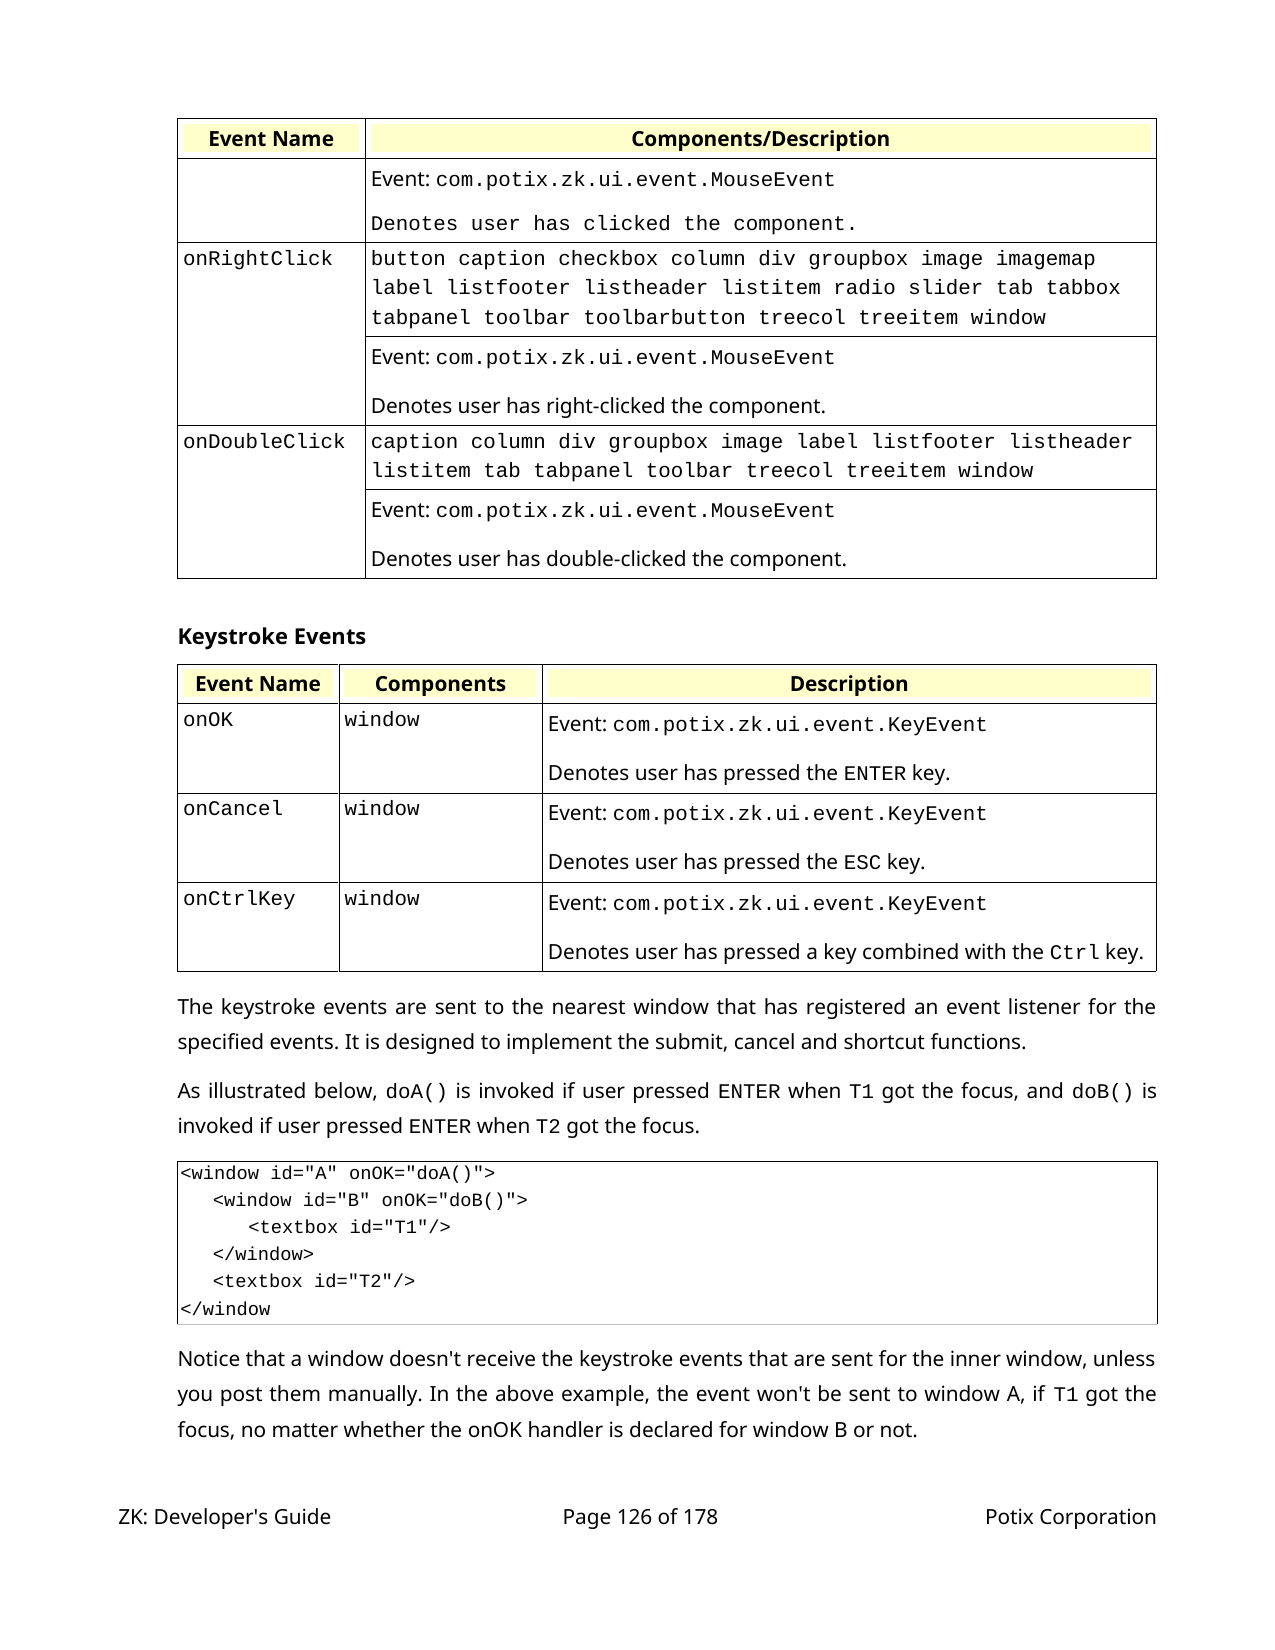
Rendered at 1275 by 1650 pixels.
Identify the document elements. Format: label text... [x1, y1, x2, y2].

text <textbox id="T2"/> [178, 1269, 1157, 1293]
text <window id="A" onOK="doA()"> [178, 1162, 1157, 1185]
table_cell Event: com.potix.zk.ui.event.MouseEvent Denotes user has right-clicked the component. [366, 337, 1156, 425]
table_cell Event: com.potix.zk.ui.event.KeyEvent Denotes user has pressed the ENTER key. [543, 704, 1156, 793]
table_cell window [340, 883, 542, 971]
table_header Components [340, 665, 542, 703]
table_cell onCtrlKey [178, 883, 338, 971]
table_cell Event: com.potix.zk.ui.event.KeyEvent Denotes user has pressed the ESC key. [543, 794, 1156, 882]
text <window id="B" onOK="doB()"> [178, 1188, 1157, 1212]
table_header Components/Description [366, 119, 1156, 158]
table_cell [178, 159, 365, 242]
table_header Event Name [178, 665, 338, 703]
table_header Event Name [178, 119, 365, 158]
table_cell window [340, 704, 542, 793]
table_cell onOK [178, 704, 338, 793]
table_cell window [340, 794, 542, 882]
table_cell Event: com.potix.zk.ui.event.MouseEvent Denotes user has double-clicked the component. [366, 490, 1156, 578]
table_cell Event: com.potix.zk.ui.event.KeyEvent Denotes user has pressed a key combined with the Ctrl key. [543, 883, 1156, 971]
table_cell onCancel [178, 794, 338, 882]
table_cell Event: com.potix.zk.ui.event.MouseEvent Denotes user has clicked the component. [366, 159, 1156, 242]
table_cell onRightClick [178, 243, 365, 425]
subtitle Keystroke Events [177, 621, 1157, 651]
text </window [178, 1296, 1157, 1324]
table_header Description [543, 665, 1156, 703]
text </window> [178, 1242, 1157, 1266]
table_header button caption checkbox column div groupbox image imagemap label listfooter listheader listitem radio slider tab tabbox tabpanel toolbar toolbarbutton treecol treeitem window [366, 243, 1156, 336]
table_cell onDoubleClick [178, 426, 365, 578]
text <textbox id="T1"/> [178, 1215, 1157, 1239]
text As illustrated below, doA() is invoked if user pressed ENTER when T1 got the focus, and doB() is invoked if user pressed ENTER when T2 got the focus. [177, 1076, 1157, 1140]
text Notice that a window doesn't receive the keystroke events that are sent for the inner window, unless you post them manually. In the above example, the event won't be sent to window A, if T1 got the focus, no matter whether the onOK handler is declared for window B or not. [177, 1344, 1157, 1443]
text The keystroke events are sent to the nearest window that has registered an event listener for the specified events. It is designed to implement the submit, cancel and shortcut functions. [177, 992, 1157, 1055]
table_header caption column div groupbox image label listfooter listheader listitem tab tabpanel toolbar treecol treeitem window [366, 426, 1156, 489]
